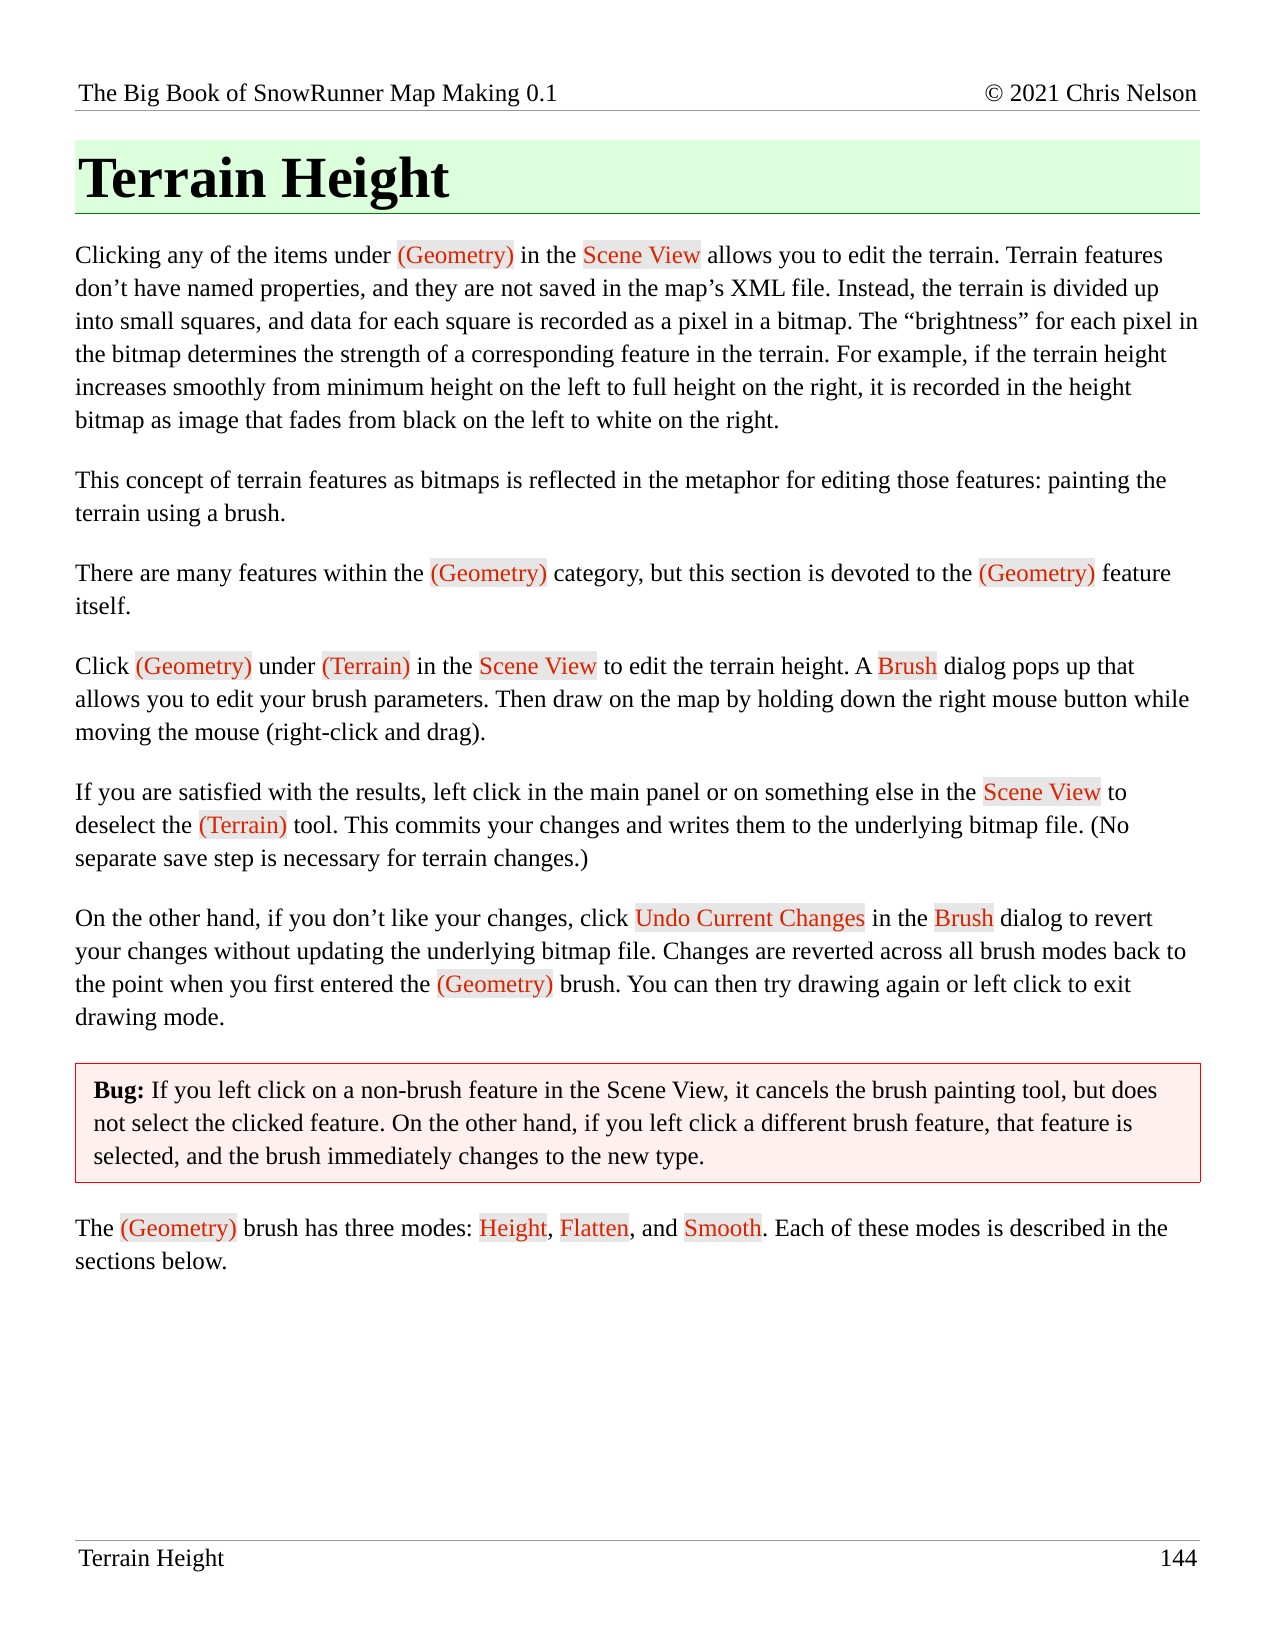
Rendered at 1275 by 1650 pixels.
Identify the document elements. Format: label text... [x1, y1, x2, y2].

text If you are satisfied with the results, left click in the main panel or on something else in the Scene View to deselect the (Terrain) tool. This commits your changes and writes them to the underlying bitmap file. (No separate save step is necessary for terrain changes.) [75, 777, 1200, 872]
text Click (Geometry) under (Terrain) in the Scene View to edit the terrain height. A Brush dialog pops up that allows you to edit your brush parameters. Then draw on the map by holding down the right mouse button while moving the mouse (right-click and drag). [75, 651, 1200, 746]
text This concept of terrain features as bitmaps is reflected in the metaphor for editing those features: painting the terrain using a brush. [75, 465, 1200, 527]
text Clicking any of the items under (Geometry) in the Scene View allows you to edit the terrain. Terrain features don’t have named properties, and they are not saved in the map’s XML file. Instead, the terrain is divided up into small squares, and data for each square is recorded as a pixel in a bitmap. The “brightness” for each pixel in the bitmap determines the strength of a corresponding feature in the terrain. For example, if the terrain height increases smoothly from minimum height on the left to full height on the right, it is recorded in the height bitmap as image that fades from black on the left to white on the right. [75, 240, 1200, 434]
list If you left click on a non-brush feature in the Scene View, it cancels the brush painting tool, but does not select the clicked feature. On the other hand, if you left click a different brush feature, that feature is selected, and the brush immediately changes to the new type. [76, 1064, 1200, 1182]
text The (Geometry) brush has three modes: Height, Flatten, and Smooth. Each of these modes is described in the sections below. [75, 1213, 1200, 1275]
text On the other hand, if you don’t like your changes, click Undo Current Changes in the Brush dialog to revert your changes without updating the underlying bitmap file. Changes are reverted across all brush modes back to the point when you first entered the (Geometry) brush. You can then try drawing again or left click to exit drawing mode. [75, 903, 1200, 1031]
subtitle Terrain Height [75, 140, 1200, 213]
text There are many features within the (Geometry) category, but this section is devoted to the (Geometry) feature itself. [75, 558, 1200, 620]
